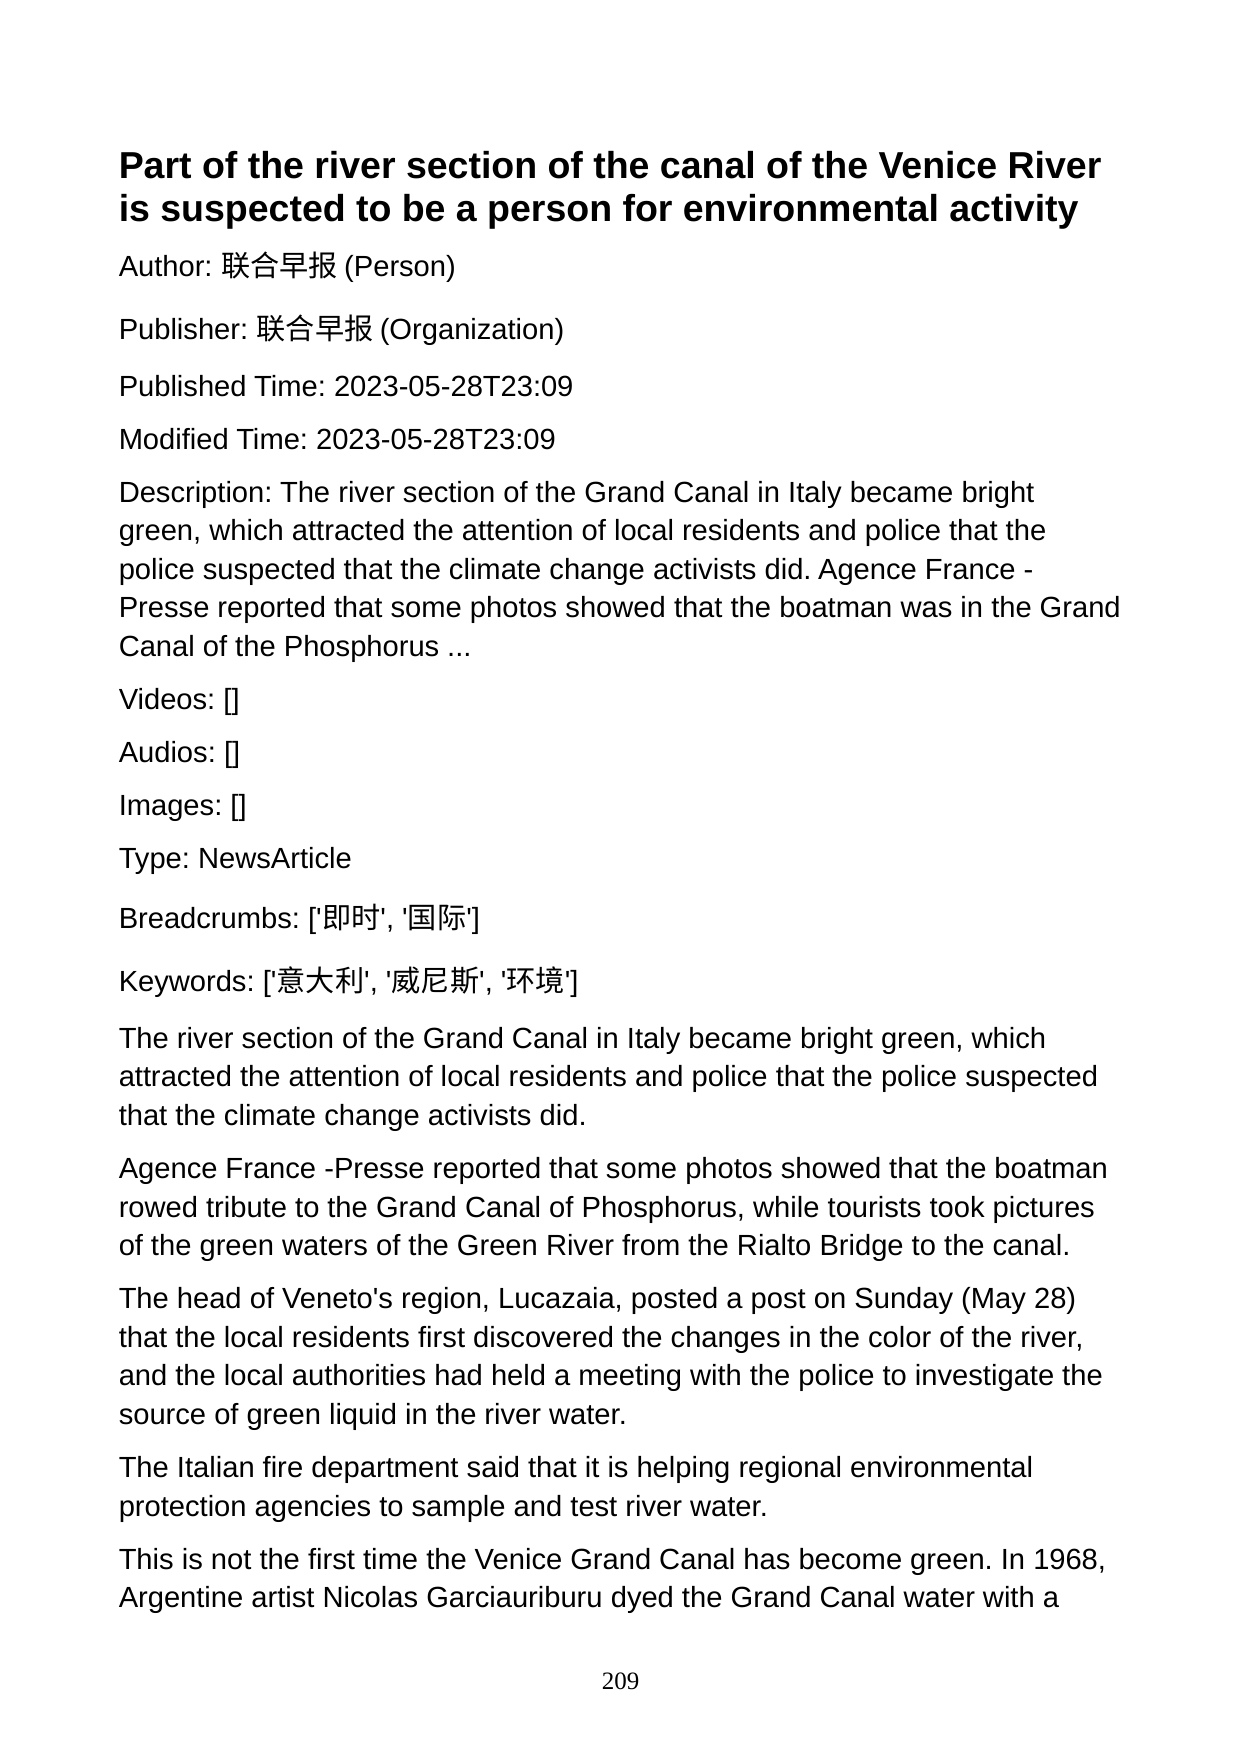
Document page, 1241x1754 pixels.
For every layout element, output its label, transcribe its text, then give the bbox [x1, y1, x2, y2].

text This is not the first time the Venice Grand Canal has become green. In 1968, Argentine artist Nicolas Garciauriburu dyed the Grand Canal water with a [118, 1542, 1122, 1614]
text The river section of the Grand Canal in Italy became bright green, which attracted the attention of local residents and police that the police suspected that the climate change activists did. [118, 1021, 1122, 1131]
text Keywords: ['意大利', '威尼斯', '环境'] [118, 958, 1122, 1000]
text Audios: [] [118, 735, 1122, 769]
text Modified Time: 2023-05-28T23:09 [118, 422, 1122, 455]
text Type: NewsArticle [118, 841, 1122, 875]
text Description: The river section of the Grand Canal in Italy became bright green, which attracted the attention of local residents and police that the police suspected that the climate change activists did. Agence France -Presse reported that some photos showed that the boatman was in the Grand Canal of the Phosphorus ... [118, 475, 1122, 662]
text Published Time: 2023-05-28T23:09 [118, 368, 1122, 402]
text Images: [] [118, 788, 1122, 822]
text Author: 联合早报 (Person) [118, 242, 1122, 284]
text Agence France -Presse reported that some photos showed that the boatman rowed tribute to the Grand Canal of Phosphorus, while tourists took pictures of the green waters of the Green River from the Rialto Bridge to the canal. [118, 1151, 1122, 1262]
subtitle Part of the river section of the canal of the Venice River is suspected to be a person for environmental activity [118, 143, 1122, 230]
text The Italian fire department said that it is helping regional environmental protection agencies to sample and test river water. [118, 1450, 1122, 1522]
text Videos: [] [118, 682, 1122, 716]
text Publisher: 联合早报 (Organization) [118, 305, 1122, 348]
text The head of Veneto's region, Lucazaia, posted a post on Sunday (May 28) that the local residents first discovered the changes in the color of the river, and the local authorities had held a meeting with the police to investigate the source of green liquid in the river water. [118, 1281, 1122, 1430]
text Breadcrumbs: ['即时', '国际'] [118, 894, 1122, 937]
